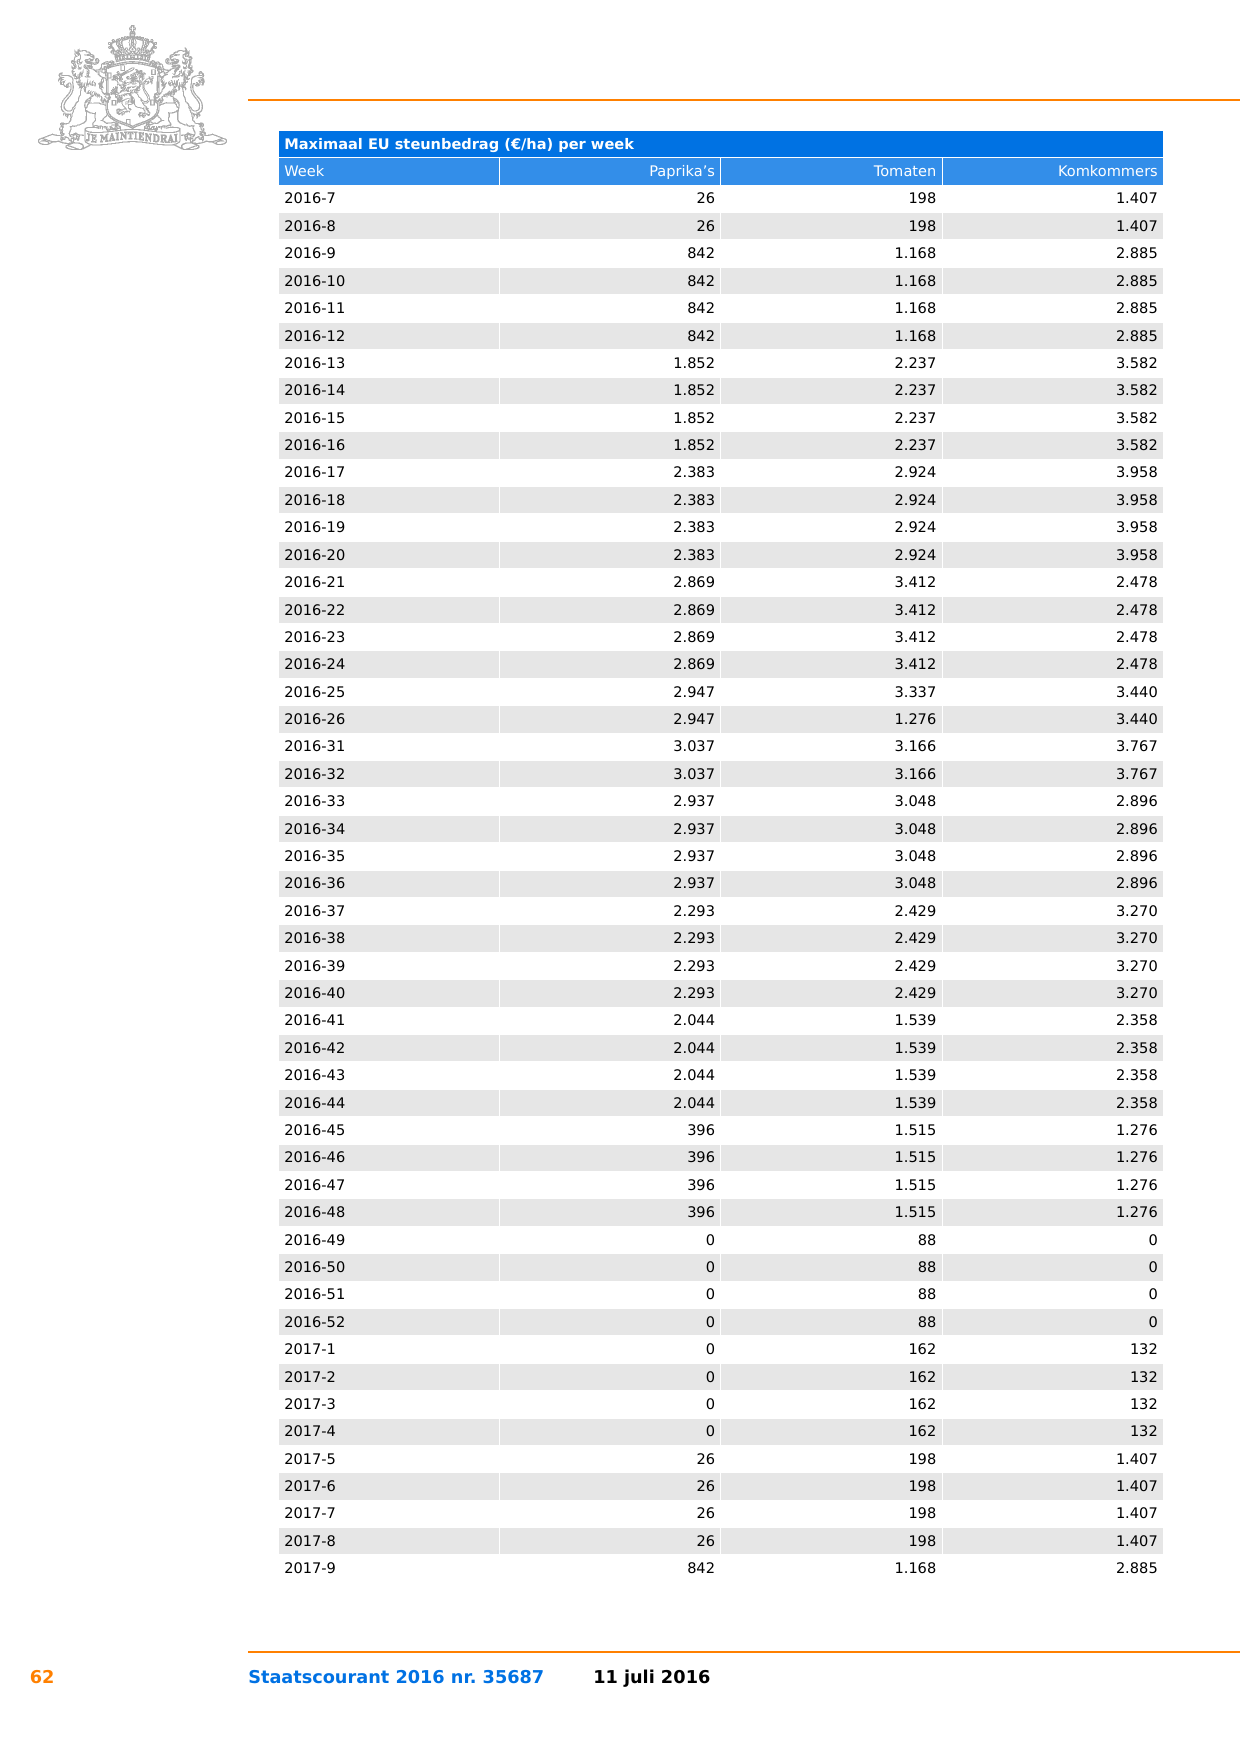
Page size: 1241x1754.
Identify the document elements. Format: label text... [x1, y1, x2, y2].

table_cell 396 [500, 1172, 720, 1198]
table_cell 198 [721, 186, 942, 212]
table_cell 2016-35 [279, 843, 499, 869]
table_cell 2.896 [943, 816, 1163, 842]
table_cell 2.383 [500, 542, 720, 568]
table_cell 162 [721, 1364, 942, 1390]
table_cell 198 [721, 1528, 942, 1554]
table_cell 2016-46 [279, 1145, 499, 1171]
table_cell 1.539 [721, 1063, 942, 1089]
table_cell 1.539 [721, 1090, 942, 1116]
table_cell 198 [721, 213, 942, 239]
table_cell 842 [500, 295, 720, 322]
table_cell 2016-23 [279, 624, 499, 650]
table_cell 3.767 [943, 761, 1163, 787]
table_cell 2017-9 [279, 1556, 499, 1582]
table_cell 2.937 [500, 789, 720, 815]
table_cell 198 [721, 1446, 942, 1472]
table_cell 3.048 [721, 816, 942, 842]
table_cell 2016-36 [279, 871, 499, 897]
table_cell 2016-52 [279, 1309, 499, 1335]
table_cell Tomaten [721, 158, 942, 185]
table_cell 2.869 [500, 569, 720, 596]
table_cell 1.539 [721, 1035, 942, 1061]
table_cell 0 [500, 1419, 720, 1445]
table_cell 2.358 [943, 1035, 1163, 1061]
table_cell 3.412 [721, 569, 942, 596]
table_cell 3.440 [943, 706, 1163, 733]
table_cell 1.407 [943, 1528, 1163, 1554]
table_cell 162 [721, 1391, 942, 1417]
table_cell 132 [943, 1419, 1163, 1445]
table_cell 2016-25 [279, 679, 499, 705]
table_cell 2016-8 [279, 213, 499, 239]
table_cell 3.958 [943, 487, 1163, 513]
table_cell 2.044 [500, 1090, 720, 1116]
table_cell 3.270 [943, 925, 1163, 952]
table_cell 26 [500, 1501, 720, 1527]
table_cell 2016-42 [279, 1035, 499, 1061]
table_cell 2.293 [500, 925, 720, 952]
table_cell 0 [943, 1227, 1163, 1253]
table_cell 3.037 [500, 734, 720, 760]
table_cell 2016-37 [279, 898, 499, 924]
table_cell 1.407 [943, 1501, 1163, 1527]
table_cell 2.429 [721, 980, 942, 1007]
table_cell 2016-24 [279, 651, 499, 678]
table_cell 0 [500, 1254, 720, 1281]
table_cell 26 [500, 213, 720, 239]
table_cell 2.869 [500, 624, 720, 650]
table_cell 2.924 [721, 542, 942, 568]
table_cell 88 [721, 1254, 942, 1281]
table_cell 2016-47 [279, 1172, 499, 1198]
table_cell 0 [943, 1282, 1163, 1308]
table_cell 2016-21 [279, 569, 499, 596]
table_cell 2.896 [943, 789, 1163, 815]
table_cell 842 [500, 323, 720, 349]
table_cell Week [279, 158, 499, 185]
table_cell 0 [500, 1391, 720, 1417]
table_cell 2016-9 [279, 241, 499, 267]
table_cell 1.515 [721, 1172, 942, 1198]
table_cell 1.852 [500, 405, 720, 431]
table_cell 3.582 [943, 432, 1163, 459]
table_cell 2016-22 [279, 597, 499, 623]
table_cell 2.358 [943, 1090, 1163, 1116]
table_cell 26 [500, 186, 720, 212]
table_cell 2.885 [943, 323, 1163, 349]
table_cell 3.767 [943, 734, 1163, 760]
table_cell 2016-39 [279, 953, 499, 979]
table_cell 2.237 [721, 432, 942, 459]
table_cell 1.407 [943, 213, 1163, 239]
table_cell 132 [943, 1364, 1163, 1390]
table_cell 1.168 [721, 295, 942, 322]
table_cell 2016-15 [279, 405, 499, 431]
table_cell 1.852 [500, 378, 720, 404]
table_cell 1.515 [721, 1145, 942, 1171]
table_cell 2.293 [500, 898, 720, 924]
table_cell 2.383 [500, 487, 720, 513]
table_cell 1.407 [943, 1446, 1163, 1472]
table_cell 2016-17 [279, 460, 499, 486]
table_cell 198 [721, 1473, 942, 1500]
table_cell 2.237 [721, 350, 942, 376]
table_cell 1.852 [500, 350, 720, 376]
table_cell 1.407 [943, 1473, 1163, 1500]
table_cell 2.924 [721, 515, 942, 541]
table_cell 1.276 [721, 706, 942, 733]
table_cell 2017-2 [279, 1364, 499, 1390]
table_cell 2016-14 [279, 378, 499, 404]
table_cell 3.958 [943, 515, 1163, 541]
table_cell 2.924 [721, 460, 942, 486]
table_cell 2.478 [943, 597, 1163, 623]
table_cell 2016-48 [279, 1199, 499, 1226]
table_cell 0 [500, 1336, 720, 1363]
table_cell 2.478 [943, 651, 1163, 678]
table_cell 1.407 [943, 186, 1163, 212]
table_cell 2017-8 [279, 1528, 499, 1554]
table_cell 3.270 [943, 980, 1163, 1007]
table_cell 26 [500, 1473, 720, 1500]
table_cell 2016-13 [279, 350, 499, 376]
table_cell 2016-43 [279, 1063, 499, 1089]
table_cell 2016-11 [279, 295, 499, 322]
table_cell 2.885 [943, 268, 1163, 294]
table_cell 396 [500, 1145, 720, 1171]
table_cell 2.358 [943, 1008, 1163, 1034]
table_cell 3.412 [721, 624, 942, 650]
table_cell 2016-31 [279, 734, 499, 760]
table_cell 2016-38 [279, 925, 499, 952]
table_cell 396 [500, 1117, 720, 1143]
table_cell 2.429 [721, 898, 942, 924]
table_cell 842 [500, 268, 720, 294]
table_cell 1.276 [943, 1199, 1163, 1226]
table_cell 2.237 [721, 405, 942, 431]
table_cell 88 [721, 1309, 942, 1335]
table_cell 3.440 [943, 679, 1163, 705]
table_cell 2.429 [721, 925, 942, 952]
picture [38, 25, 227, 150]
table_cell 3.037 [500, 761, 720, 787]
table_cell 842 [500, 241, 720, 267]
table_cell 1.539 [721, 1008, 942, 1034]
table_cell 3.958 [943, 460, 1163, 486]
table_cell 2016-44 [279, 1090, 499, 1116]
table_cell 2.044 [500, 1008, 720, 1034]
table_cell 2016-50 [279, 1254, 499, 1281]
table_cell 2016-51 [279, 1282, 499, 1308]
table_cell 1.168 [721, 1556, 942, 1582]
table_cell 2016-16 [279, 432, 499, 459]
table_cell Komkommers [943, 158, 1163, 185]
table_cell 2.947 [500, 679, 720, 705]
table_cell Paprika’s [500, 158, 720, 185]
table_cell 2016-18 [279, 487, 499, 513]
table_cell 2.937 [500, 871, 720, 897]
table_cell 26 [500, 1446, 720, 1472]
table_cell 3.582 [943, 405, 1163, 431]
table_cell 2016-40 [279, 980, 499, 1007]
table_cell 2.937 [500, 843, 720, 869]
table_cell 2016-33 [279, 789, 499, 815]
table_cell 0 [500, 1282, 720, 1308]
table_cell 2.383 [500, 460, 720, 486]
table_cell 2016-32 [279, 761, 499, 787]
table_cell 2016-19 [279, 515, 499, 541]
table_cell 396 [500, 1199, 720, 1226]
table_cell 2.937 [500, 816, 720, 842]
table_cell 2.869 [500, 597, 720, 623]
table_cell 2.237 [721, 378, 942, 404]
table_cell 2017-6 [279, 1473, 499, 1500]
table_cell 2016-49 [279, 1227, 499, 1253]
table_cell 2016-20 [279, 542, 499, 568]
table_cell 2.885 [943, 295, 1163, 322]
table_cell 3.048 [721, 843, 942, 869]
table_cell 1.168 [721, 268, 942, 294]
table_cell 3.270 [943, 953, 1163, 979]
table_cell 2016-7 [279, 186, 499, 212]
table_cell 2016-10 [279, 268, 499, 294]
table_cell 88 [721, 1282, 942, 1308]
table_header Maximaal EU steunbedrag (€/ha) per week [279, 131, 1163, 157]
table_cell 2.924 [721, 487, 942, 513]
table_cell 842 [500, 1556, 720, 1582]
table_cell 1.515 [721, 1117, 942, 1143]
table_cell 2.358 [943, 1063, 1163, 1089]
table_cell 2.383 [500, 515, 720, 541]
table_cell 3.337 [721, 679, 942, 705]
table_cell 1.276 [943, 1145, 1163, 1171]
table_cell 3.048 [721, 789, 942, 815]
table_cell 1.168 [721, 323, 942, 349]
table_cell 3.048 [721, 871, 942, 897]
table_cell 0 [500, 1309, 720, 1335]
table_cell 1.168 [721, 241, 942, 267]
table_cell 2.885 [943, 241, 1163, 267]
table_cell 2.885 [943, 1556, 1163, 1582]
table_cell 3.958 [943, 542, 1163, 568]
table_cell 2.293 [500, 953, 720, 979]
table_cell 2.429 [721, 953, 942, 979]
table_cell 132 [943, 1391, 1163, 1417]
table_cell 2016-41 [279, 1008, 499, 1034]
table_cell 132 [943, 1336, 1163, 1363]
table_cell 2017-7 [279, 1501, 499, 1527]
table_cell 2017-1 [279, 1336, 499, 1363]
table_cell 0 [943, 1254, 1163, 1281]
table_cell 3.582 [943, 378, 1163, 404]
table_cell 3.412 [721, 597, 942, 623]
table_cell 2.044 [500, 1035, 720, 1061]
table_cell 1.515 [721, 1199, 942, 1226]
table_cell 2016-12 [279, 323, 499, 349]
table_cell 2017-5 [279, 1446, 499, 1472]
table_cell 2.896 [943, 843, 1163, 869]
table_cell 0 [500, 1364, 720, 1390]
table_cell 2017-3 [279, 1391, 499, 1417]
table_cell 2.478 [943, 569, 1163, 596]
table_cell 2016-45 [279, 1117, 499, 1143]
table_cell 2.478 [943, 624, 1163, 650]
table_cell 88 [721, 1227, 942, 1253]
table_cell 3.412 [721, 651, 942, 678]
table_cell 0 [500, 1227, 720, 1253]
table_cell 2.896 [943, 871, 1163, 897]
table_cell 3.166 [721, 734, 942, 760]
table_cell 2016-26 [279, 706, 499, 733]
table_cell 1.276 [943, 1117, 1163, 1143]
table_cell 3.270 [943, 898, 1163, 924]
table_cell 0 [943, 1309, 1163, 1335]
table_cell 2.869 [500, 651, 720, 678]
table_cell 2017-4 [279, 1419, 499, 1445]
table_cell 162 [721, 1336, 942, 1363]
table_cell 26 [500, 1528, 720, 1554]
table_cell 2.293 [500, 980, 720, 1007]
table_cell 198 [721, 1501, 942, 1527]
table_cell 2.947 [500, 706, 720, 733]
table_cell 162 [721, 1419, 942, 1445]
table_cell 2016-34 [279, 816, 499, 842]
table_cell 3.166 [721, 761, 942, 787]
table_cell 1.276 [943, 1172, 1163, 1198]
table_cell 1.852 [500, 432, 720, 459]
table_cell 2.044 [500, 1063, 720, 1089]
table_cell 3.582 [943, 350, 1163, 376]
